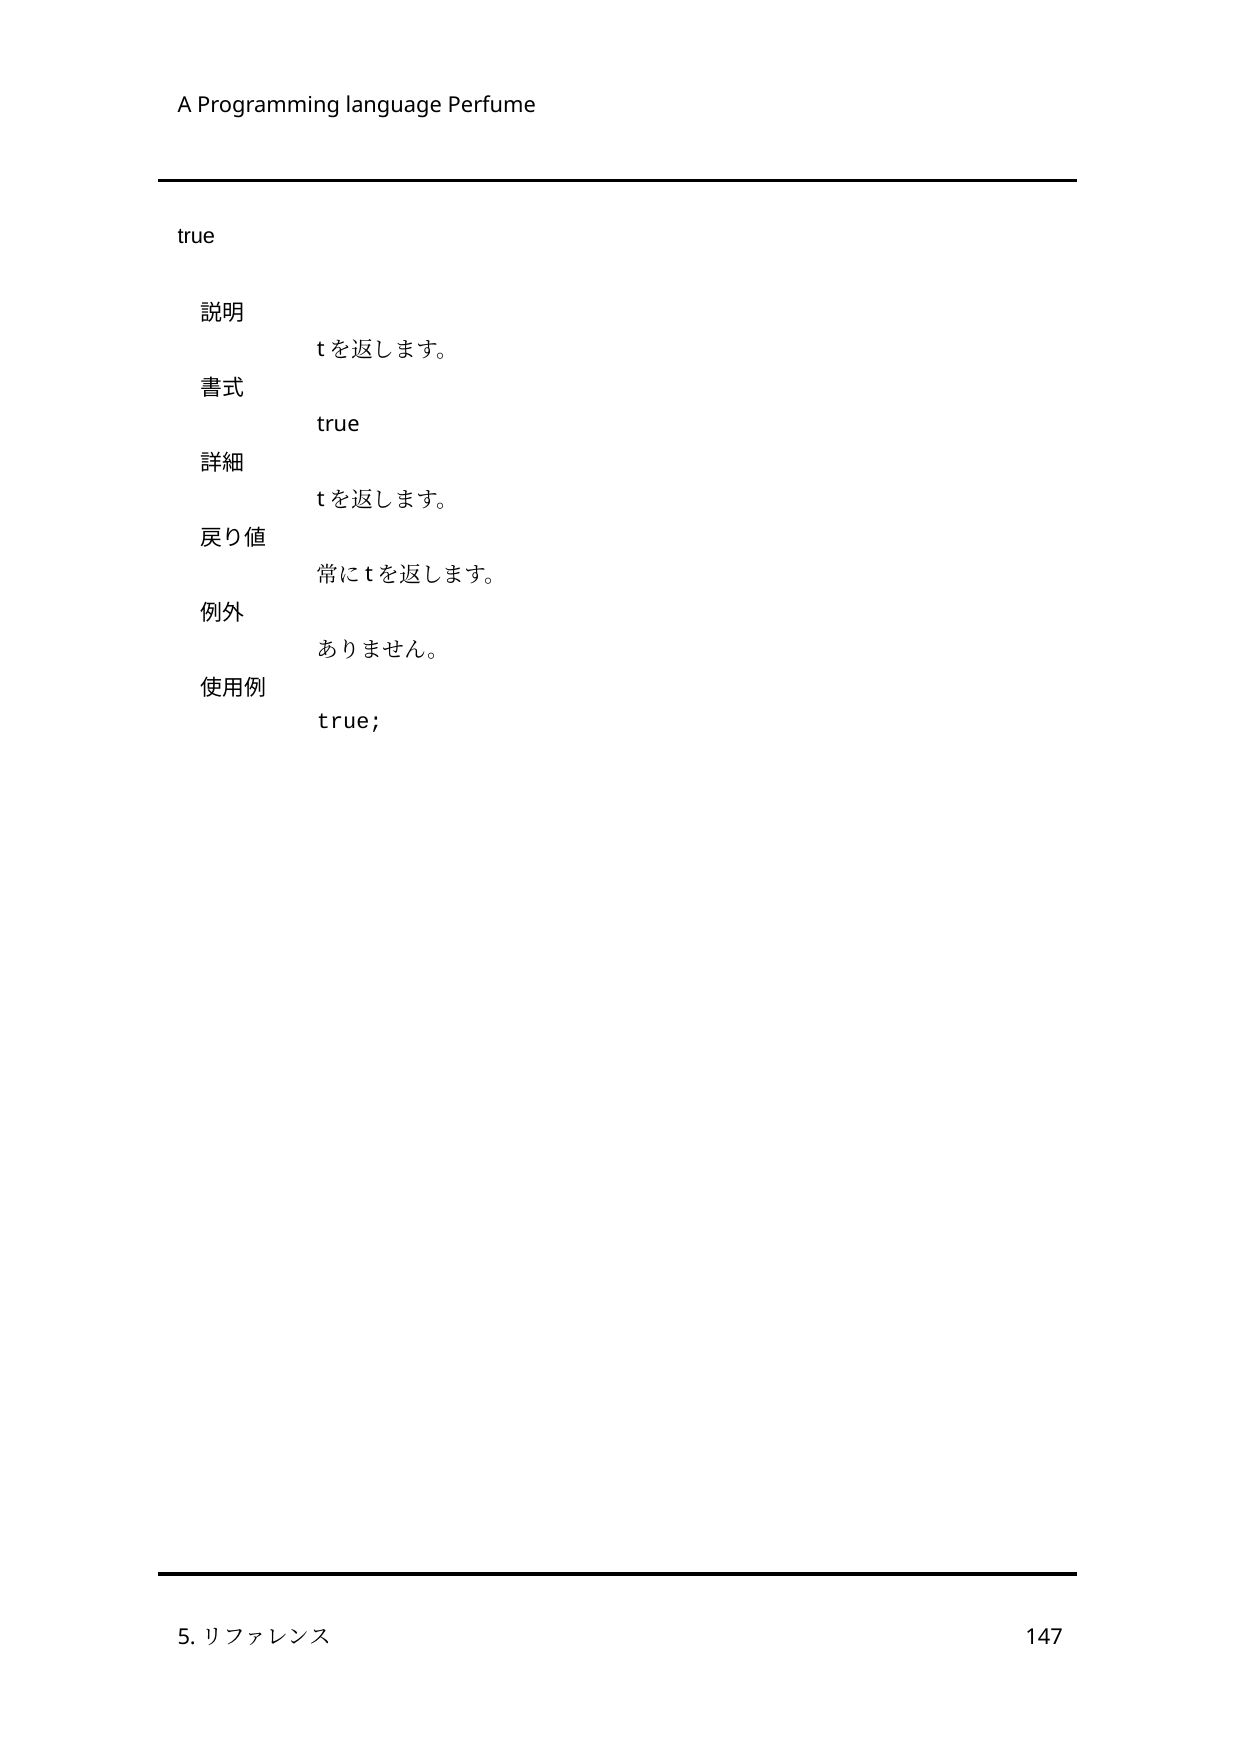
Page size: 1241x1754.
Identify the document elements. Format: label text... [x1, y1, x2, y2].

table_cell 例外 [200, 592, 317, 667]
table_header 説明 [200, 292, 317, 367]
table_cell ありません。 [317, 592, 1063, 667]
table_header tを返します。 [317, 292, 1063, 367]
table_cell tを返します。 [317, 442, 1063, 517]
table_cell 戻り値 [200, 517, 317, 592]
subtitle true [177, 217, 1063, 254]
table_cell 使用例 [200, 667, 317, 742]
table_cell 常にtを返します。 [317, 517, 1063, 592]
table_cell 詳細 [200, 442, 317, 517]
table_cell true; [317, 667, 1063, 742]
table_cell true [317, 367, 1063, 442]
table_cell 書式 [200, 367, 317, 442]
